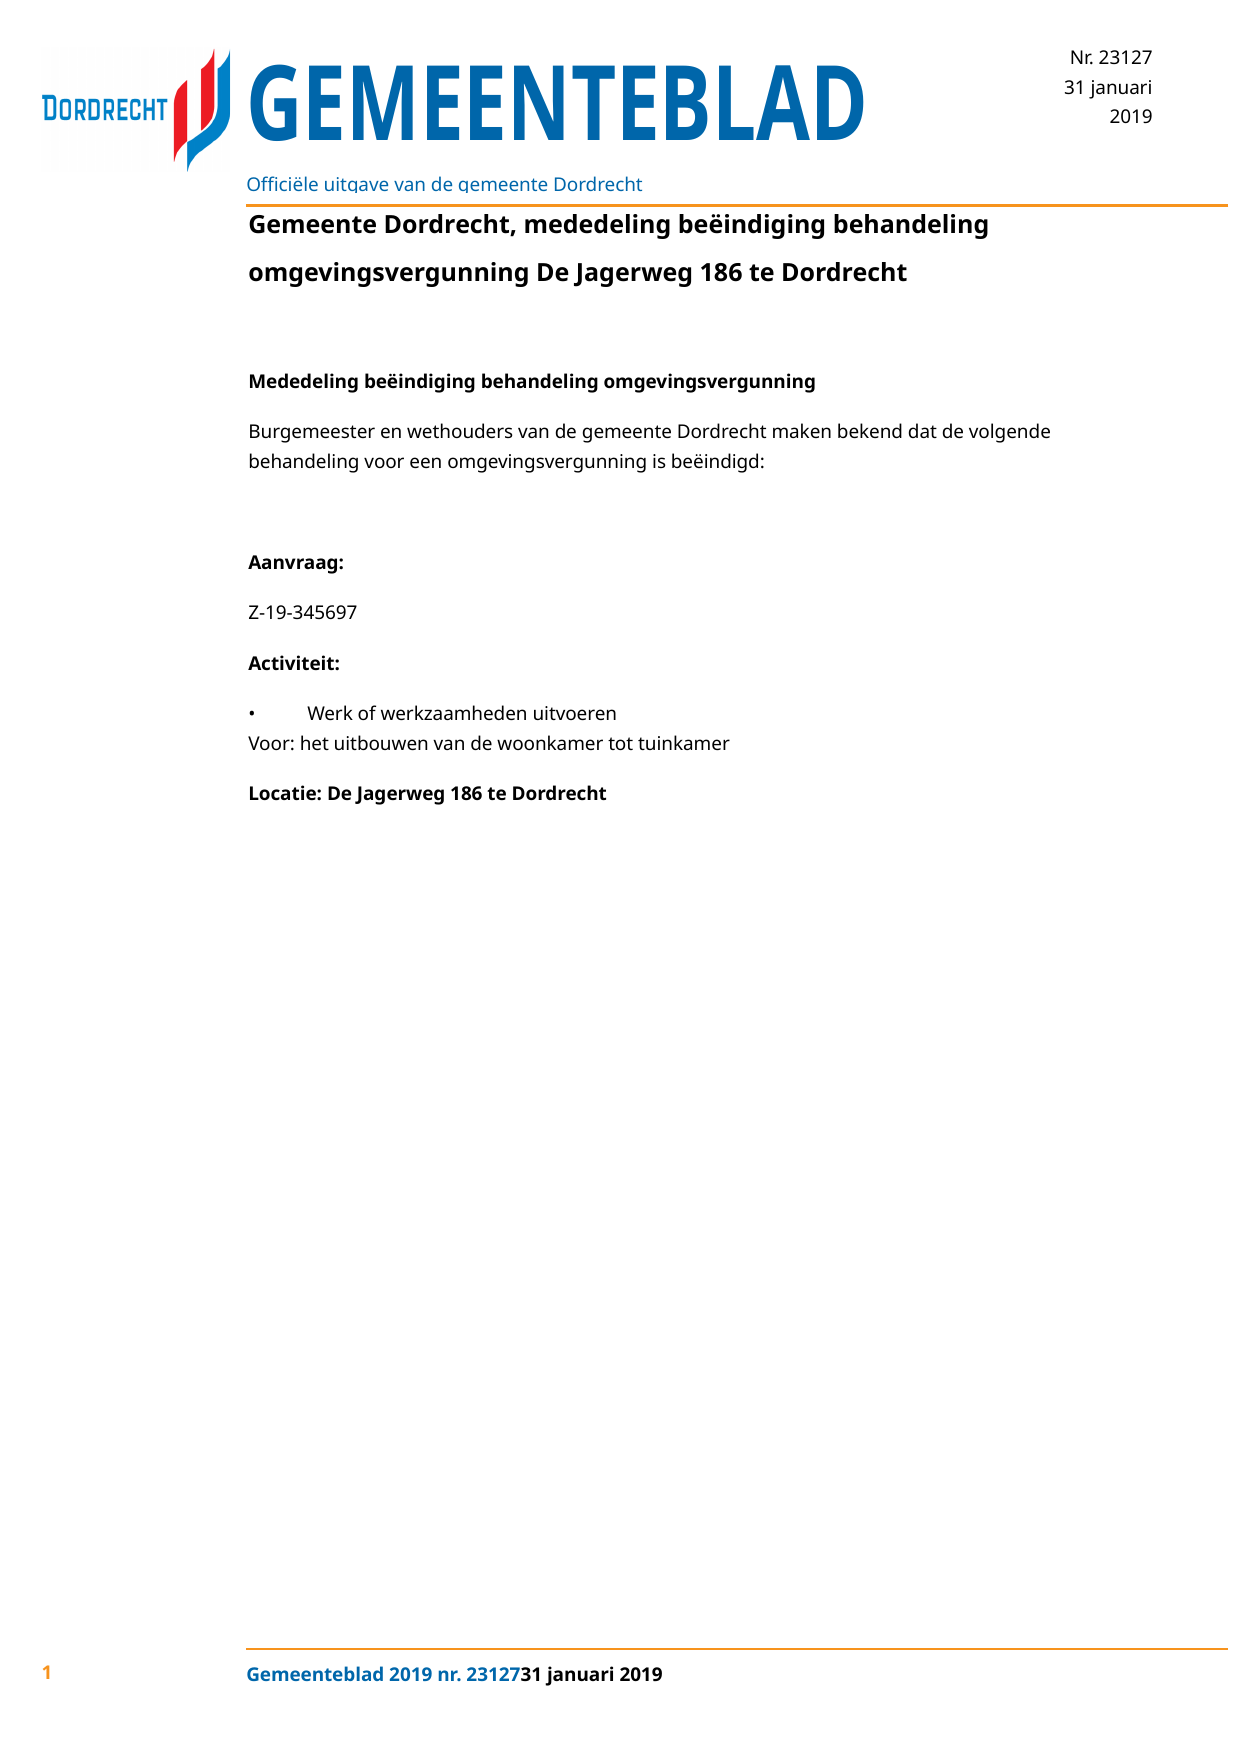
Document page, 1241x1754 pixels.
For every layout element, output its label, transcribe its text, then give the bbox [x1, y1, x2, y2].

picture [41, 47, 231, 172]
text Z-19-345697 [248, 599, 1152, 625]
text Voor: het uitbouwen van de woonkamer tot tuinkamer [248, 730, 1152, 756]
list Werk of werkzaamheden uitvoeren [248, 700, 1152, 726]
text Locatie: De Jagerweg 186 te Dordrecht [248, 780, 1152, 806]
text Gemeente Dordrecht, mededeling beëindiging behandeling omgevingsvergunning De Jagerweg 186 te Dordrecht [248, 207, 1152, 288]
text Aanvraag: [248, 549, 1152, 575]
text Mededeling beëindiging behandeling omgevingsvergunning [248, 368, 1152, 394]
text Burgemeester en wethouders van de gemeente Dordrecht maken bekend dat de volgende behandeling voor een omgevingsvergunning is beëindigd: [248, 419, 1152, 474]
text Activiteit: [248, 650, 1152, 676]
